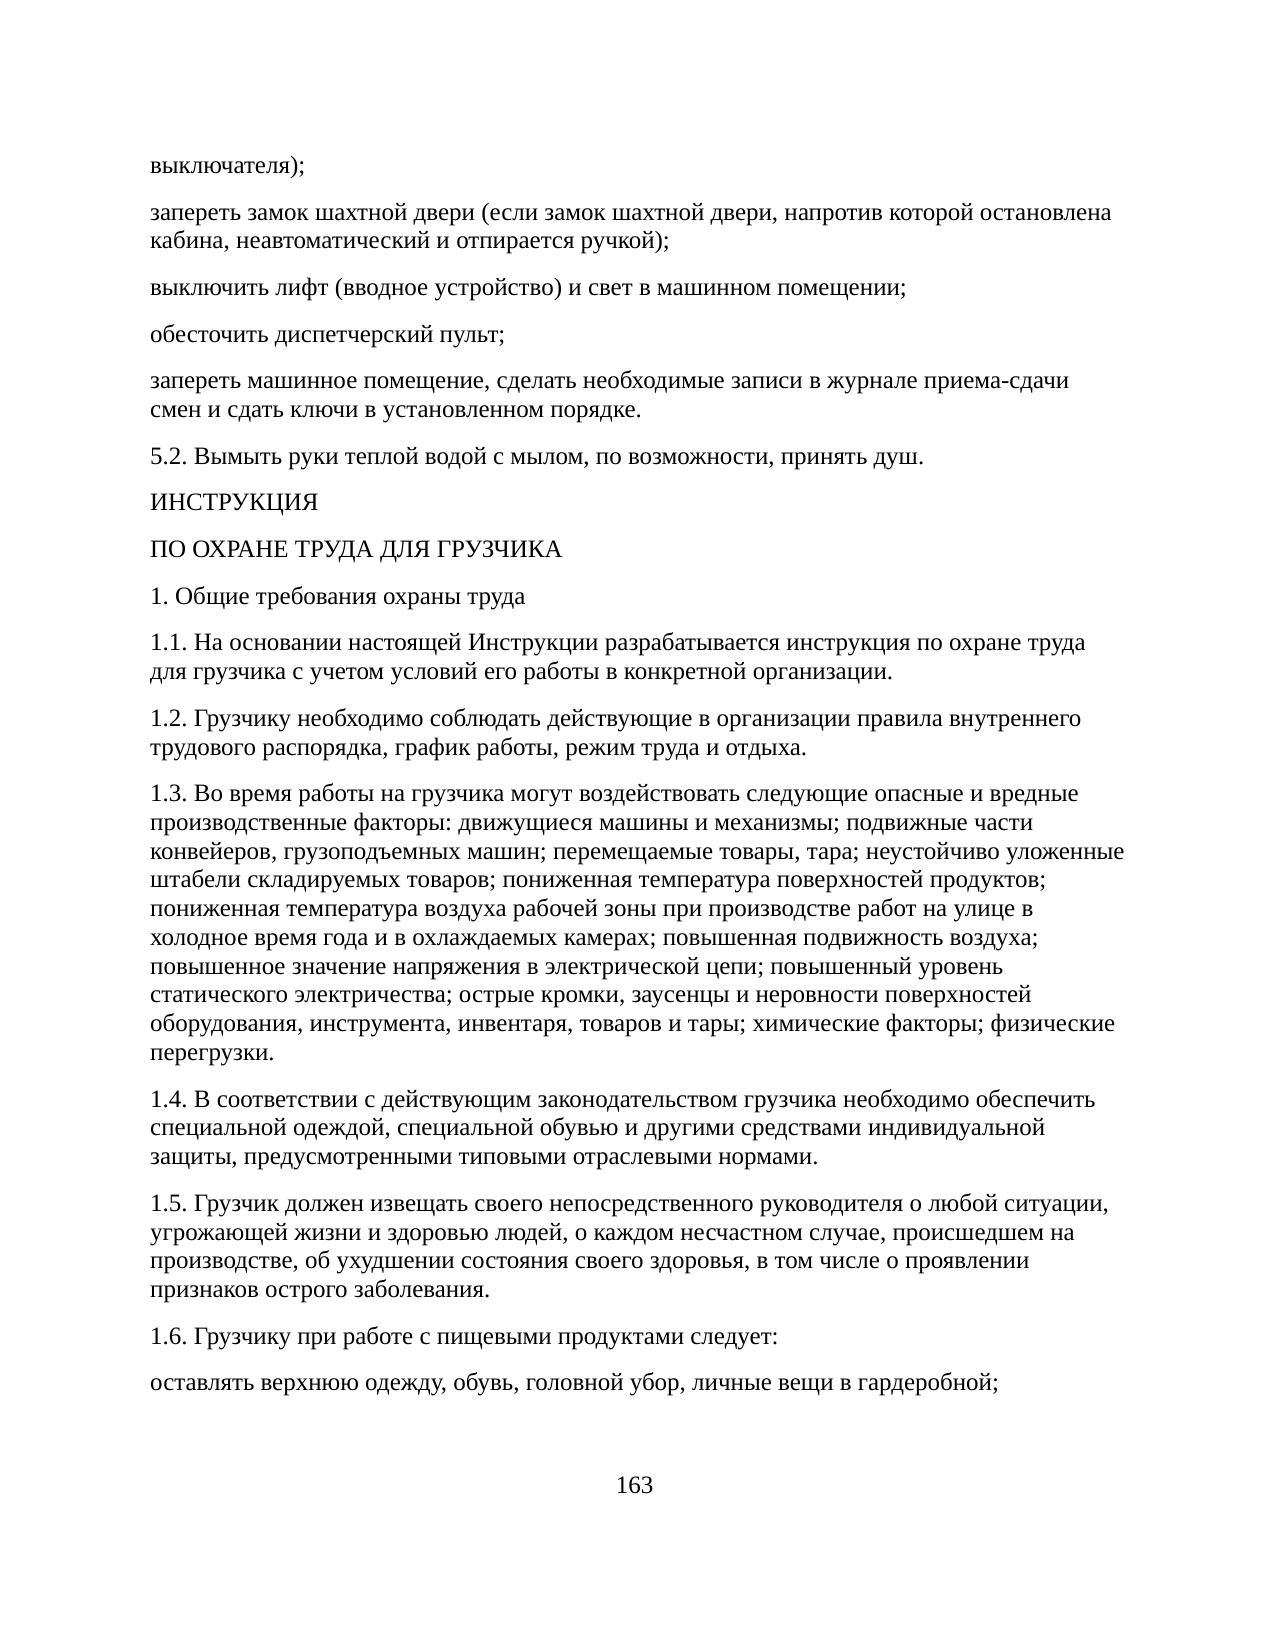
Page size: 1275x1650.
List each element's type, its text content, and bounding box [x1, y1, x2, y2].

text оставлять верхнюю одежду, обувь, головной убор, личные вещи в гардеробной; [150, 1367, 1125, 1396]
text выключить лифт (вводное устройство) и свет в машинном помещении; [150, 272, 1125, 301]
text 1.5. Грузчик должен извещать своего непосредственного руководителя о любой ситуации, угрожающей жизни и здоровью людей, о каждом несчастном случае, происшедшем на производстве, об ухудшении состояния своего здоровья, в том числе о проявлении признаков острого заболевания. [150, 1188, 1125, 1303]
text 1.1. На основании настоящей Инструкции разрабатывается инструкция по охране труда для грузчика с учетом условий его работы в конкретной организации. [150, 627, 1125, 685]
text 1. Общие требования охраны труда [150, 581, 1125, 609]
text выключателя); [150, 150, 1125, 179]
text 1.3. Во время работы на грузчика могут воздействовать следующие опасные и вредные производственные факторы: движущиеся машины и механизмы; подвижные части конвейеров, грузоподъемных машин; перемещаемые товары, тара; неустойчиво уложенные штабели складируемых товаров; пониженная температура поверхностей продуктов; пониженная температура воздуха рабочей зоны при производстве работ на улице в холодное время года и в охлаждаемых камерах; повышенная подвижность воздуха; повышенное значение напряжения в электрической цепи; повышенный уровень статического электричества; острые кромки, заусенцы и неровности поверхностей оборудования, инструмента, инвентаря, товаров и тары; химические факторы; физические перегрузки. [150, 778, 1125, 1066]
text запереть замок шахтной двери (если замок шахтной двери, напротив которой остановлена кабина, неавтоматический и отпирается ручкой); [150, 197, 1125, 254]
text 1.4. В соответствии с действующим законодательством грузчика необходимо обеспечить специальной одеждой, специальной обувью и другими средствами индивидуальной защиты, предусмотренными типовыми отраслевыми нормами. [150, 1084, 1125, 1170]
text запереть машинное помещение, сделать необходимые записи в журнале приема-сдачи смен и сдать ключи в установленном порядке. [150, 365, 1125, 423]
text ИНСТРУКЦИЯ [150, 487, 1125, 516]
text 1.6. Грузчику при работе с пищевыми продуктами следует: [150, 1321, 1125, 1349]
text 1.2. Грузчику необходимо соблюдать действующие в организации правила внутреннего трудового распорядка, график работы, режим труда и отдыха. [150, 703, 1125, 760]
text 5.2. Вымыть руки теплой водой с мылом, по возможности, принять душ. [150, 441, 1125, 469]
text ПО ОХРАНЕ ТРУДА ДЛЯ ГРУЗЧИКА [150, 534, 1125, 563]
text обесточить диспетчерский пульт; [150, 319, 1125, 347]
